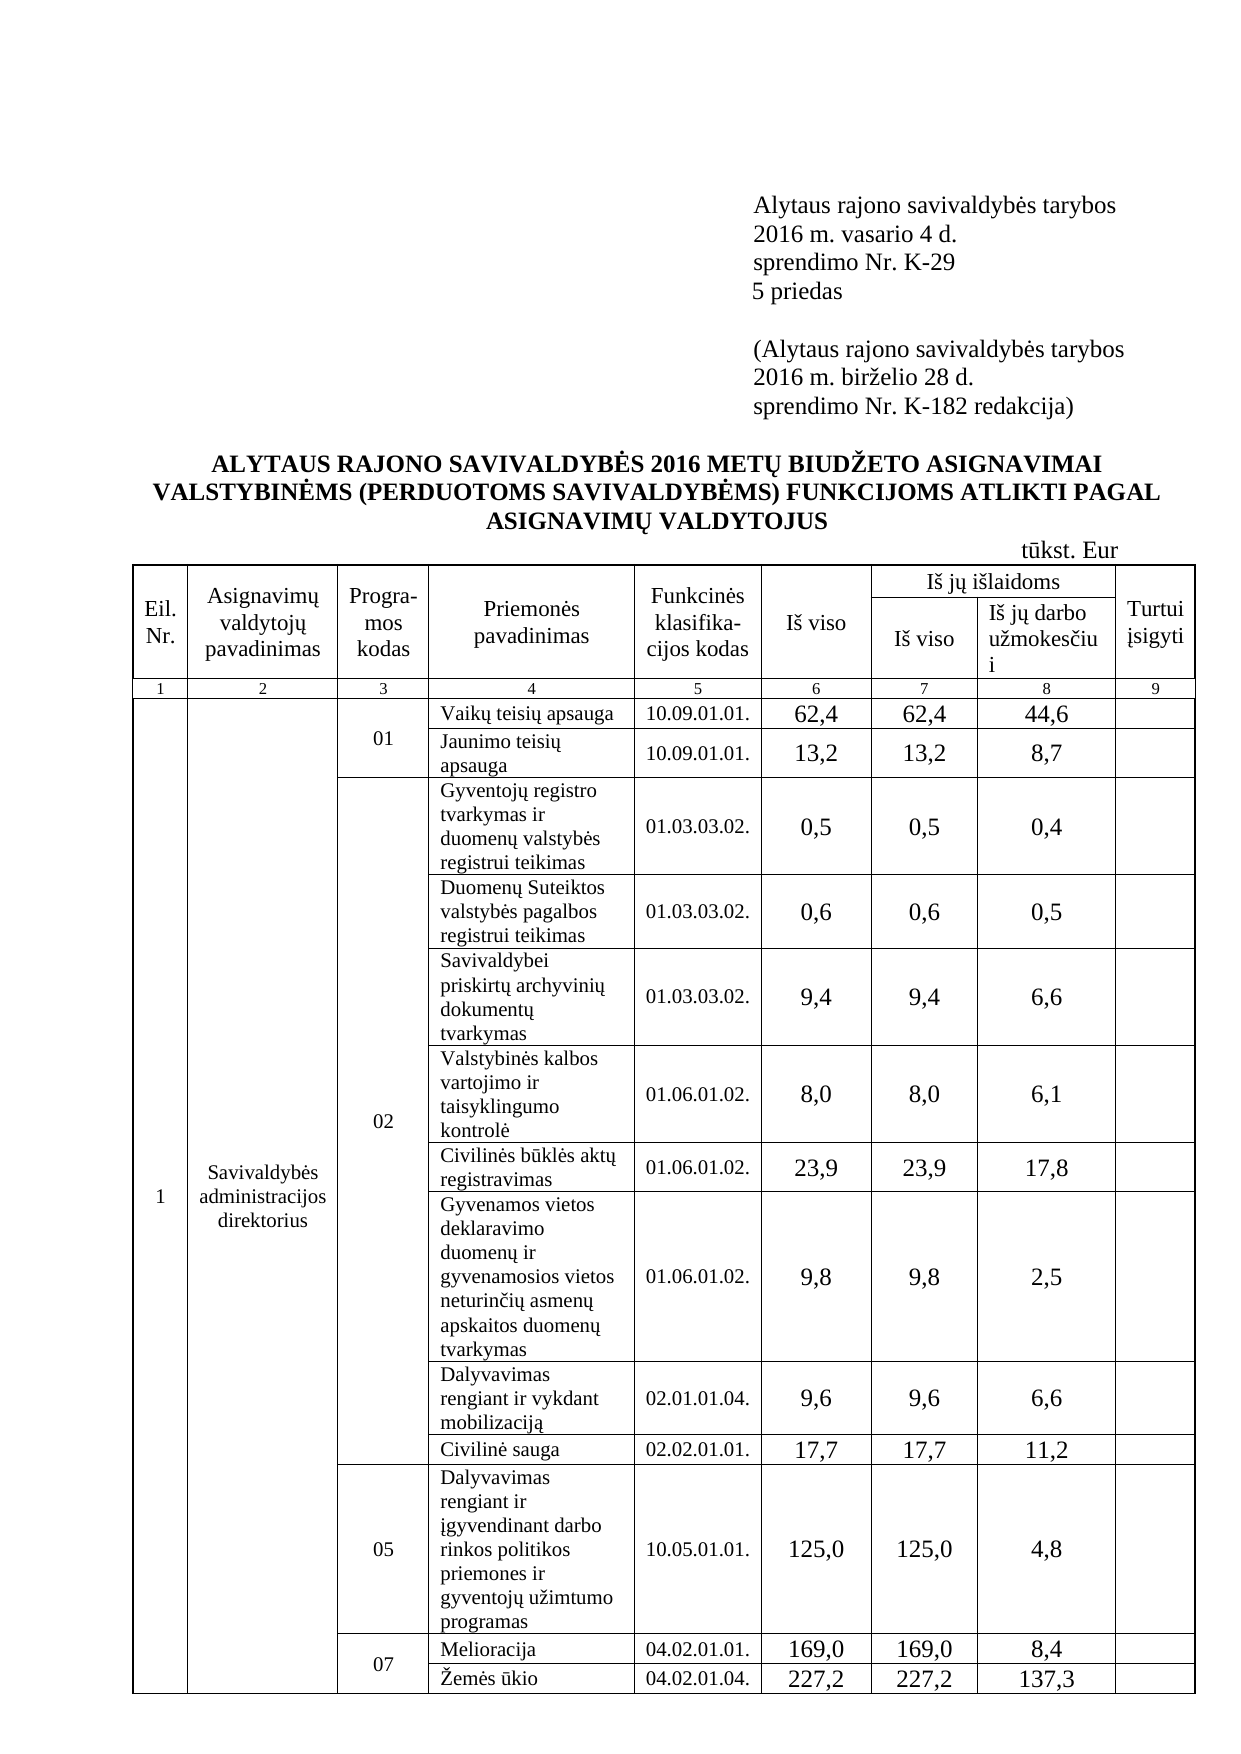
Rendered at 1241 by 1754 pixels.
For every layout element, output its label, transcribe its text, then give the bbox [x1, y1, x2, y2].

table_cell 0,5 [762, 778, 871, 874]
table_cell 9,6 [872, 1362, 977, 1434]
table_cell 9,4 [762, 949, 871, 1045]
table_cell Dalyvavimas rengiant ir vykdant mobilizaciją [429, 1362, 634, 1434]
table_header Eil. Nr. [134, 566, 187, 678]
table_header Asignavimų valdytojų pavadinimas [188, 566, 337, 678]
table_cell 02 [338, 778, 428, 1464]
table_cell 7 [872, 679, 977, 698]
table_cell 125,0 [872, 1465, 977, 1633]
table_cell 0,6 [872, 875, 977, 947]
table_cell 6,6 [978, 1362, 1115, 1434]
text Alytaus rajono savivaldybės tarybos [133, 190, 1181, 219]
text tūkst. Eur [1021, 535, 1181, 564]
table_cell 2 [188, 679, 337, 698]
table_cell 8,4 [978, 1634, 1115, 1663]
table_cell 13,2 [872, 729, 977, 777]
table_cell 3 [338, 679, 428, 698]
table_cell 9,8 [872, 1192, 977, 1361]
table_cell Gyvenamos vietos deklaravimo duomenų ir gyvenamosios vietos neturinčių asmenų apskaitos duomenų tvarkymas [429, 1192, 634, 1361]
table_cell 01.03.03.02. [635, 949, 761, 1045]
table_cell Iš jų darbo užmokesčiui [978, 598, 1115, 678]
table_cell 6,1 [978, 1046, 1115, 1142]
table_cell [1116, 1046, 1194, 1142]
table_cell 10.09.01.01. [635, 699, 761, 728]
table_cell 01.06.01.02. [635, 1192, 761, 1361]
text 2016 m. birželio 28 d. [133, 362, 1181, 391]
table_cell 01.03.03.02. [635, 875, 761, 947]
table_cell 44,6 [978, 699, 1115, 728]
table_cell Civilinė sauga [429, 1435, 634, 1464]
table_cell 01.03.03.02. [635, 778, 761, 874]
table_cell [1116, 729, 1194, 777]
table_cell 07 [338, 1634, 428, 1693]
table_cell Melioracija [429, 1634, 634, 1663]
table_cell 17,7 [762, 1435, 871, 1464]
table_cell 227,2 [762, 1664, 871, 1693]
table_cell 17,7 [872, 1435, 977, 1464]
table_header Iš viso [762, 566, 871, 678]
table_cell 9 [1116, 679, 1195, 698]
table_cell 4,8 [978, 1465, 1115, 1633]
table_cell 6,6 [978, 949, 1115, 1045]
text sprendimo Nr. K-29 [133, 247, 1181, 276]
table_cell 02.02.01.01. [635, 1435, 761, 1464]
table_cell Civilinės būklės aktų registravimas [429, 1143, 634, 1191]
table_cell 6 [762, 679, 871, 698]
table_cell 169,0 [762, 1634, 871, 1663]
table_cell [1116, 1435, 1194, 1464]
table_cell 02.01.01.04. [635, 1362, 761, 1434]
text (Alytaus rajono savivaldybės tarybos [133, 334, 1181, 362]
table_cell 9,6 [762, 1362, 871, 1434]
table_cell [1116, 875, 1194, 947]
table_cell 0,5 [978, 875, 1115, 947]
table_cell 169,0 [872, 1634, 977, 1663]
table_cell 5 [635, 679, 761, 698]
table_cell 10.09.01.01. [635, 729, 761, 777]
table_cell Valstybinės kalbos vartojimo ir taisyklingumo kontrolė [429, 1046, 634, 1142]
table_cell Iš viso [872, 598, 977, 678]
table_cell 13,2 [762, 729, 871, 777]
table_cell [1116, 1192, 1194, 1361]
table_cell 0,4 [978, 778, 1115, 874]
text ALYTAUS RAJONO SAVIVALDYBĖS 2016 METŲ BIUDŽETO ASIGNAVIMAI VALSTYBINĖMS (PERDUOTOMS SAVIVALDYBĖMS) FUNKCIJOMS ATLIKTI PAGAL ASIGNAVIMŲ VALDYTOJUS [133, 449, 1181, 535]
table_cell 227,2 [872, 1664, 977, 1693]
table_cell 8 [978, 679, 1115, 698]
table_cell [1116, 1465, 1194, 1633]
table_cell 2,5 [978, 1192, 1115, 1361]
table_cell 1 [133, 679, 187, 698]
table_cell 17,8 [978, 1143, 1115, 1191]
table_cell [1116, 949, 1194, 1045]
table_cell 23,9 [872, 1143, 977, 1191]
table_cell 8,0 [872, 1046, 977, 1142]
table_cell 04.02.01.04. [635, 1664, 761, 1693]
table_cell 125,0 [762, 1465, 871, 1633]
table_cell 62,4 [762, 699, 871, 728]
table_cell 01.06.01.02. [635, 1046, 761, 1142]
table_cell 01 [338, 699, 428, 777]
table_cell Savivaldybės administracijos direktorius [188, 699, 337, 1693]
table_header Funkcinės klasifika-cijos kodas [635, 566, 761, 678]
table_cell 8,7 [978, 729, 1115, 777]
table_cell 4 [429, 679, 634, 698]
table_cell 0,6 [762, 875, 871, 947]
table_cell 137,3 [978, 1664, 1115, 1693]
table_cell Dalyvavimas rengiant ir įgyvendinant darbo rinkos politikos priemones ir gyventojų užimtumo programas [429, 1465, 634, 1633]
table_cell Žemės ūkio [429, 1664, 634, 1693]
table_cell 0,5 [872, 778, 977, 874]
table_cell 9,8 [762, 1192, 871, 1361]
table_cell 11,2 [978, 1435, 1115, 1464]
table_cell 62,4 [872, 699, 977, 728]
table_cell [1116, 1634, 1194, 1663]
table_cell 01.06.01.02. [635, 1143, 761, 1191]
table_header Progra-mos kodas [338, 566, 428, 678]
table_cell [1116, 778, 1194, 874]
table_header Turtui įsigyti [1116, 566, 1194, 678]
table_cell 10.05.01.01. [635, 1465, 761, 1633]
table_cell [1116, 1143, 1194, 1191]
table_cell 05 [338, 1465, 428, 1633]
table_cell Jaunimo teisių apsauga [429, 729, 634, 777]
table_cell [1116, 1664, 1194, 1693]
table_cell [1116, 1362, 1194, 1434]
table_header Priemonės pavadinimas [429, 566, 634, 678]
table_cell 04.02.01.01. [635, 1634, 761, 1663]
table_header Iš jų išlaidoms [872, 566, 1115, 597]
table_cell 23,9 [762, 1143, 871, 1191]
text 2016 m. vasario 4 d. [133, 219, 1181, 247]
table_cell Savivaldybei priskirtų archyvinių dokumentų tvarkymas [429, 949, 634, 1045]
table_cell Vaikų teisių apsauga [429, 699, 634, 728]
table_cell Gyventojų registro tvarkymas ir duomenų valstybės registrui teikimas [429, 778, 634, 874]
table_cell [1116, 699, 1194, 728]
table_cell 9,4 [872, 949, 977, 1045]
text sprendimo Nr. K-182 redakcija) [133, 391, 1181, 420]
text 5 priedas [752, 276, 1181, 305]
table_cell 1 [134, 699, 187, 1693]
table_cell 8,0 [762, 1046, 871, 1142]
table_cell Duomenų Suteiktos valstybės pagalbos registrui teikimas [429, 875, 634, 947]
